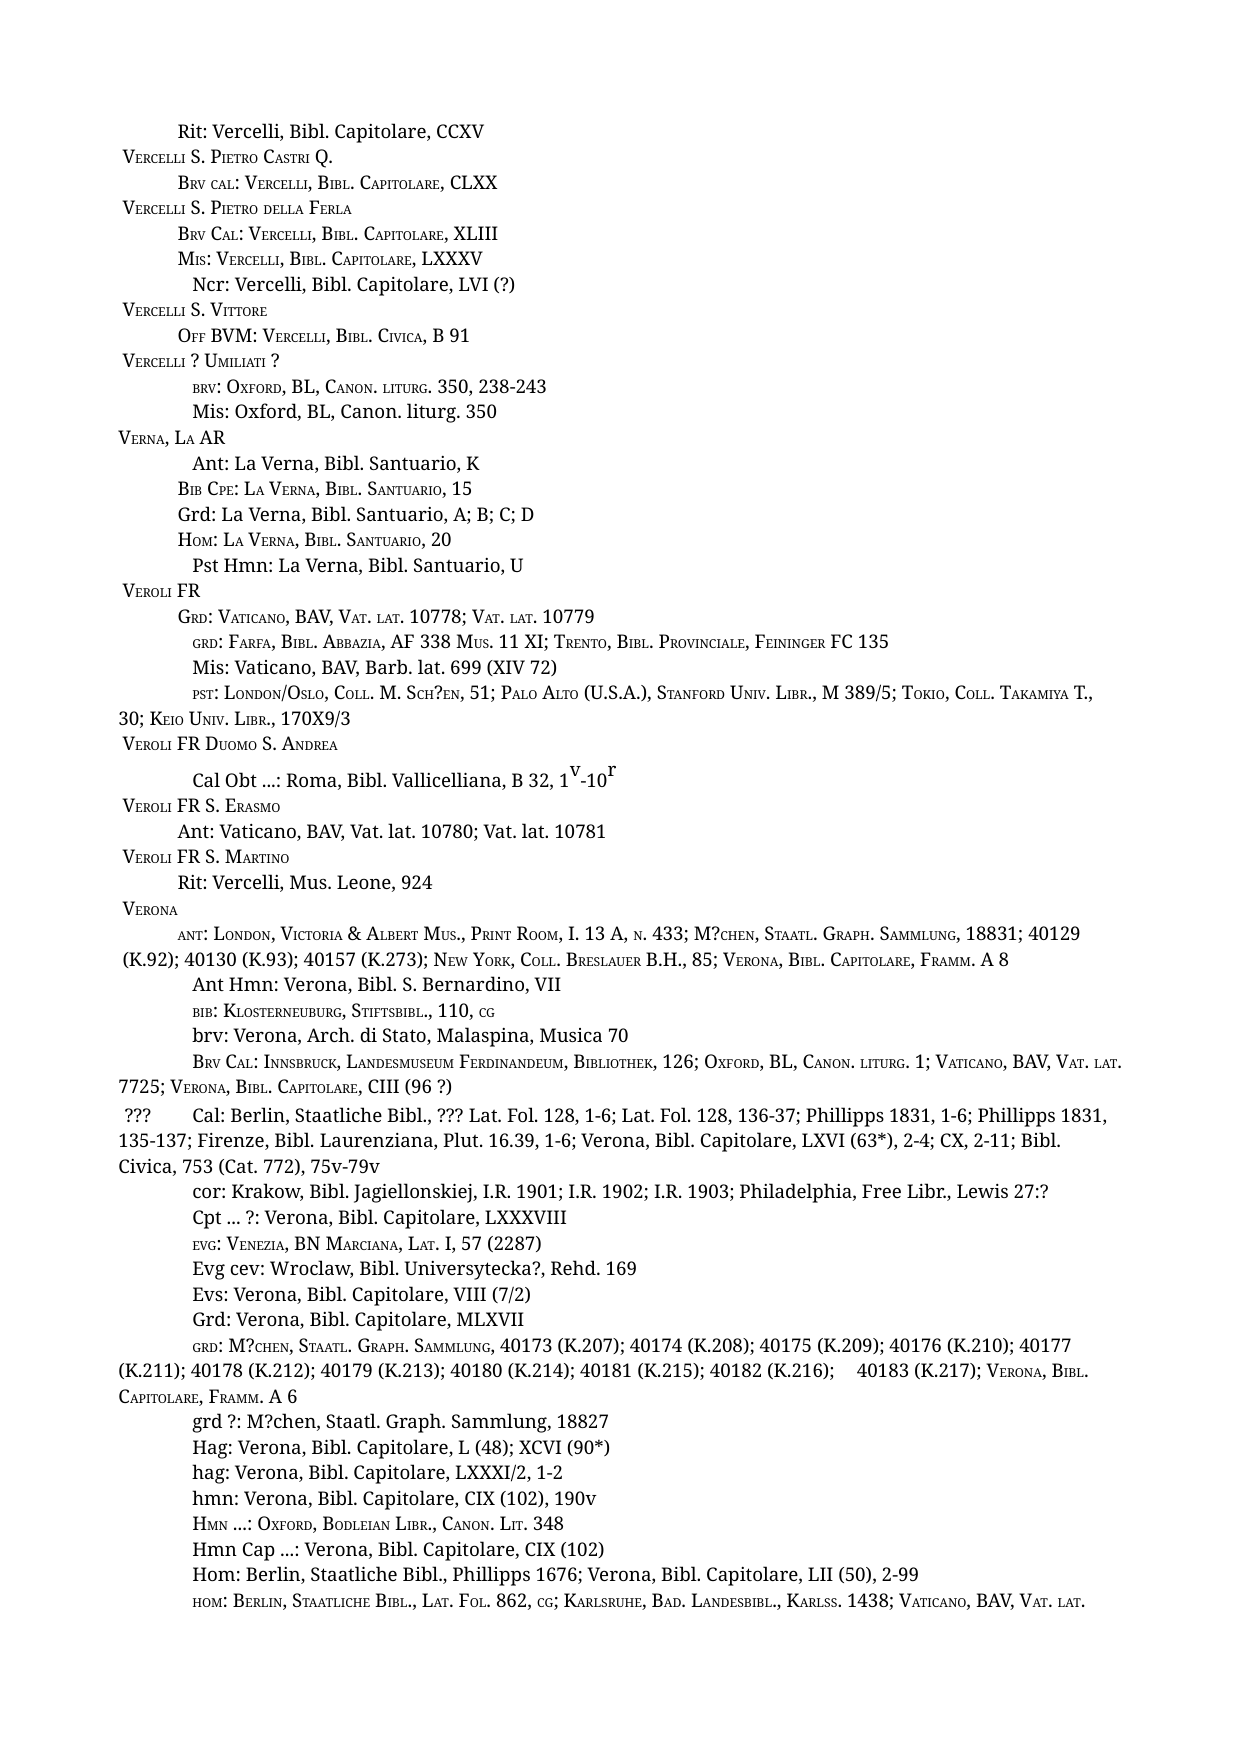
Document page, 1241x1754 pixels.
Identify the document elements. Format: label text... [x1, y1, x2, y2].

text cor: Krakow, Bibl. Jagiellonskiej, I.R. 1901; I.R. 1902; I.R. 1903; Philadelphia, Free Libr., Lewis 27:? [118, 1179, 1122, 1204]
text Vercelli S. Vittore [122, 297, 1122, 322]
text Mis: Vaticano, BAV, Barb. lat. 699 (XIV 72) [118, 654, 1122, 679]
text Hom: Berlin, Staatliche Bibl., Phillipps 1676; Verona, Bibl. Capitolare, LII (50), 2-99 [118, 1562, 1122, 1587]
text Mis: Vercelli, Bibl. Capitolare, LXXXV [122, 246, 1122, 271]
text Brv Cal: Innsbruck, Landesmuseum Ferdinandeum, Bibliothek, 126; Oxford, BL, Canon. liturg. 1; Vaticano, BAV, Vat. lat. 7725; Verona, Bibl. Capitolare, CIII (96 ?) [118, 1048, 1122, 1099]
text Evg cev: Wroclaw, Bibl. Universytecka?, Rehd. 169 [118, 1255, 1122, 1281]
text hom: Berlin, Staatliche Bibl., Lat. Fol. 862, cg; Karlsruhe, Bad. Landesbibl., Karlss. 1438; Vaticano, BAV, Vat. lat. [118, 1587, 1122, 1613]
text Vercelli S. Pietro Castri Q. [122, 144, 1122, 169]
text Ant Hmn: Verona, Bibl. S. Bernardino, VII [118, 971, 1122, 997]
text Bib Cpe: La Verna, Bibl. Santuario, 15 [122, 475, 1122, 501]
text hmn: Verona, Bibl. Capitolare, CIX (102), 190v [118, 1485, 1122, 1511]
text grd: Farfa, Bibl. Abbazia, AF 338 Mus. 11 XI; Trento, Bibl. Provinciale, Feininger FC 135 [118, 628, 1122, 654]
text Vercelli S. Pietro della Ferla [122, 195, 1122, 220]
text Brv cal: Vercelli, Bibl. Capitolare, CLXX [122, 169, 1122, 195]
text Off BVM: Vercelli, Bibl. Civica, B 91 [122, 322, 1122, 348]
text Rit: Vercelli, Mus. Leone, 924 [122, 869, 1122, 895]
text Veroli FR [122, 577, 1122, 603]
text Veroli FR S. Erasmo [122, 793, 1122, 818]
text Cpt ... ?: Verona, Bibl. Capitolare, LXXXVIII [118, 1204, 1122, 1230]
text Verna, La AR [118, 424, 1122, 450]
text pst: London/Oslo, Coll. M. Sch?en, 51; Palo Alto (U.S.A.), Stanford Univ. Libr., M 389/5; Tokio, Coll. Takamiya T., 30; Keio Univ. Libr., 170X9/3 [118, 679, 1122, 731]
text ??? Cal: Berlin, Staatliche Bibl., ??? Lat. Fol. 128, 1-6; Lat. Fol. 128, 136-37; Phillipps 1831, 1-6; Phillipps 1831, 135-137; Firenze, Bibl. Laurenziana, Plut. 16.39, 1-6; Verona, Bibl. Capitolare, LXVI (63*), 2-4; CX, 2-11; Bibl. Civica, 753 (Cat. 772), 75v-79v [118, 1099, 1122, 1179]
text bib: Klosterneuburg, Stiftsbibl., 110, cg [118, 997, 1122, 1022]
text Vercelli ? Umiliati ? [122, 348, 1122, 373]
text Veroli FR Duomo S. Andrea [122, 731, 1122, 756]
text grd: M?chen, Staatl. Graph. Sammlung, 40173 (K.207); 40174 (K.208); 40175 (K.209); 40176 (K.210); 40177 (K.211); 40178 (K.212); 40179 (K.213); 40180 (K.214); 40181 (K.215); 40182 (K.216); 40183 (K.217); Verona, Bibl. Capitolare, Framm. A 6 [118, 1332, 1122, 1408]
text Hmn ...: Oxford, Bodleian Libr., Canon. Lit. 348 [118, 1511, 1122, 1536]
text brv: Oxford, BL, Canon. liturg. 350, 238-243 [118, 373, 1122, 399]
text Pst Hmn: La Verna, Bibl. Santuario, U [118, 552, 1122, 577]
text Grd: Verona, Bibl. Capitolare, MLXVII [118, 1306, 1122, 1332]
text evg: Venezia, BN Marciana, Lat. I, 57 (2287) [118, 1230, 1122, 1255]
text Brv Cal: Vercelli, Bibl. Capitolare, XLIII [122, 220, 1122, 246]
text Hom: La Verna, Bibl. Santuario, 20 [122, 526, 1122, 552]
text Mis: Oxford, BL, Canon. liturg. 350 [118, 399, 1122, 424]
text Grd: La Verna, Bibl. Santuario, A; B; C; D [122, 501, 1122, 526]
text Hag: Verona, Bibl. Capitolare, L (48); XCVI (90*) [118, 1434, 1122, 1459]
text Evs: Verona, Bibl. Capitolare, VIII (7/2) [118, 1281, 1122, 1306]
text Rit: Vercelli, Bibl. Capitolare, CCXV [122, 118, 1122, 144]
text Ant: La Verna, Bibl. Santuario, K [118, 450, 1122, 475]
text Cal Obt ...: Roma, Bibl. Vallicelliana, B 32, 1v-10r [118, 756, 1122, 793]
text Hmn Cap ...: Verona, Bibl. Capitolare, CIX (102) [118, 1536, 1122, 1562]
text ant: London, Victoria & Albert Mus., Print Room, I. 13 A, n. 433; M?chen, Staatl. Graph. Sammlung, 18831; 40129 (K.92); 40130 (K.93); 40157 (K.273); New York, Coll. Breslauer B.H., 85; Verona, Bibl. Capitolare, Framm. A 8 [122, 920, 1122, 971]
text Verona [122, 895, 1122, 920]
text Ant: Vaticano, BAV, Vat. lat. 10780; Vat. lat. 10781 [122, 818, 1122, 844]
text brv: Verona, Arch. di Stato, Malaspina, Musica 70 [118, 1022, 1122, 1048]
text Grd: Vaticano, BAV, Vat. lat. 10778; Vat. lat. 10779 [122, 603, 1122, 628]
text hag: Verona, Bibl. Capitolare, LXXXI/2, 1-2 [118, 1459, 1122, 1485]
text grd ?: M?chen, Staatl. Graph. Sammlung, 18827 [118, 1408, 1122, 1434]
text Ncr: Vercelli, Bibl. Capitolare, LVI (?) [118, 271, 1122, 297]
text Veroli FR S. Martino [122, 844, 1122, 869]
